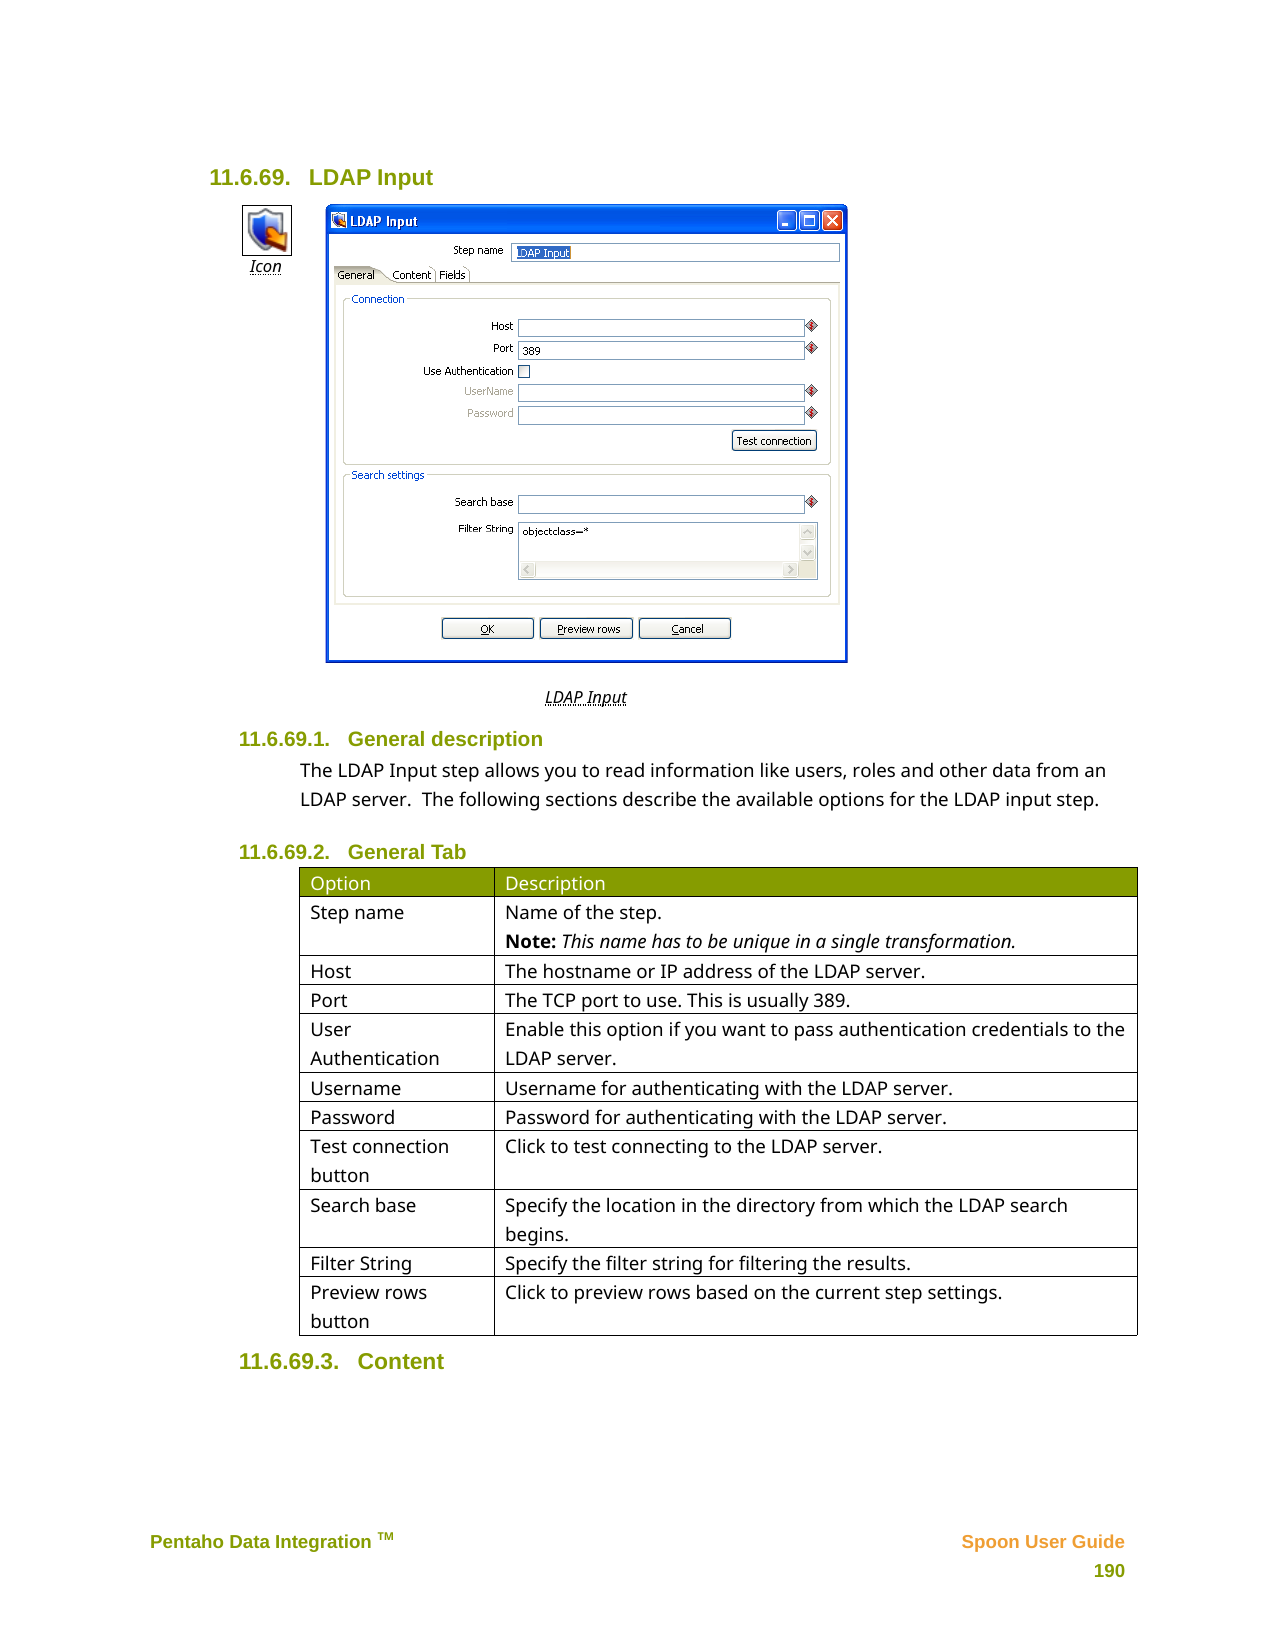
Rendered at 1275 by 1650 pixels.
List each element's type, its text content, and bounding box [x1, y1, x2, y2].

table_cell Password for authenticating with the LDAP server. [495, 1102, 1137, 1130]
subtitle LDAP Input [209, 157, 1125, 192]
subtitle General Tab [239, 832, 1125, 866]
table_cell Click to test connecting to the LDAP server. [495, 1131, 1137, 1189]
table_cell Enable this option if you want to pass authentication credentials to the LDAP server. [495, 1014, 1137, 1072]
table_cell The TCP port to use. This is usually 389. [495, 985, 1137, 1013]
table_cell Specify the filter string for filtering the results. [495, 1248, 1137, 1276]
text Icon [241, 254, 292, 278]
table_cell The hostname or IP address of the LDAP server. [495, 956, 1137, 984]
text LDAP Input [326, 685, 848, 708]
text The LDAP Input step allows you to read information like users, roles and other data from an LDAP server. The following sections describe the available options for the LDAP input step. [300, 754, 1125, 813]
table_cell Preview rows button [300, 1277, 494, 1335]
table_cell Specify the location in the directory from which the LDAP search begins. [495, 1190, 1137, 1247]
table_cell Click to preview rows based on the current step settings. [495, 1277, 1137, 1335]
table_cell Username for authenticating with the LDAP server. [495, 1073, 1137, 1101]
table_cell Step name [300, 897, 494, 955]
table_header Description [495, 868, 1137, 896]
table_cell Port [300, 985, 494, 1013]
table_cell Username [300, 1073, 494, 1101]
subtitle Content [239, 1342, 1125, 1377]
picture [244, 208, 289, 252]
table_cell User Authentication [300, 1014, 494, 1072]
subtitle General description [239, 719, 1125, 754]
picture [325, 204, 848, 663]
table_cell Test connection button [300, 1131, 494, 1189]
table_cell Name of the step. Note: This name has to be unique in a single transformation. [495, 897, 1137, 955]
table_cell Filter String [300, 1248, 494, 1276]
table_header Option [300, 868, 494, 896]
table_cell Password [300, 1102, 494, 1130]
table_cell Search base [300, 1190, 494, 1247]
table_cell Host [300, 956, 494, 984]
